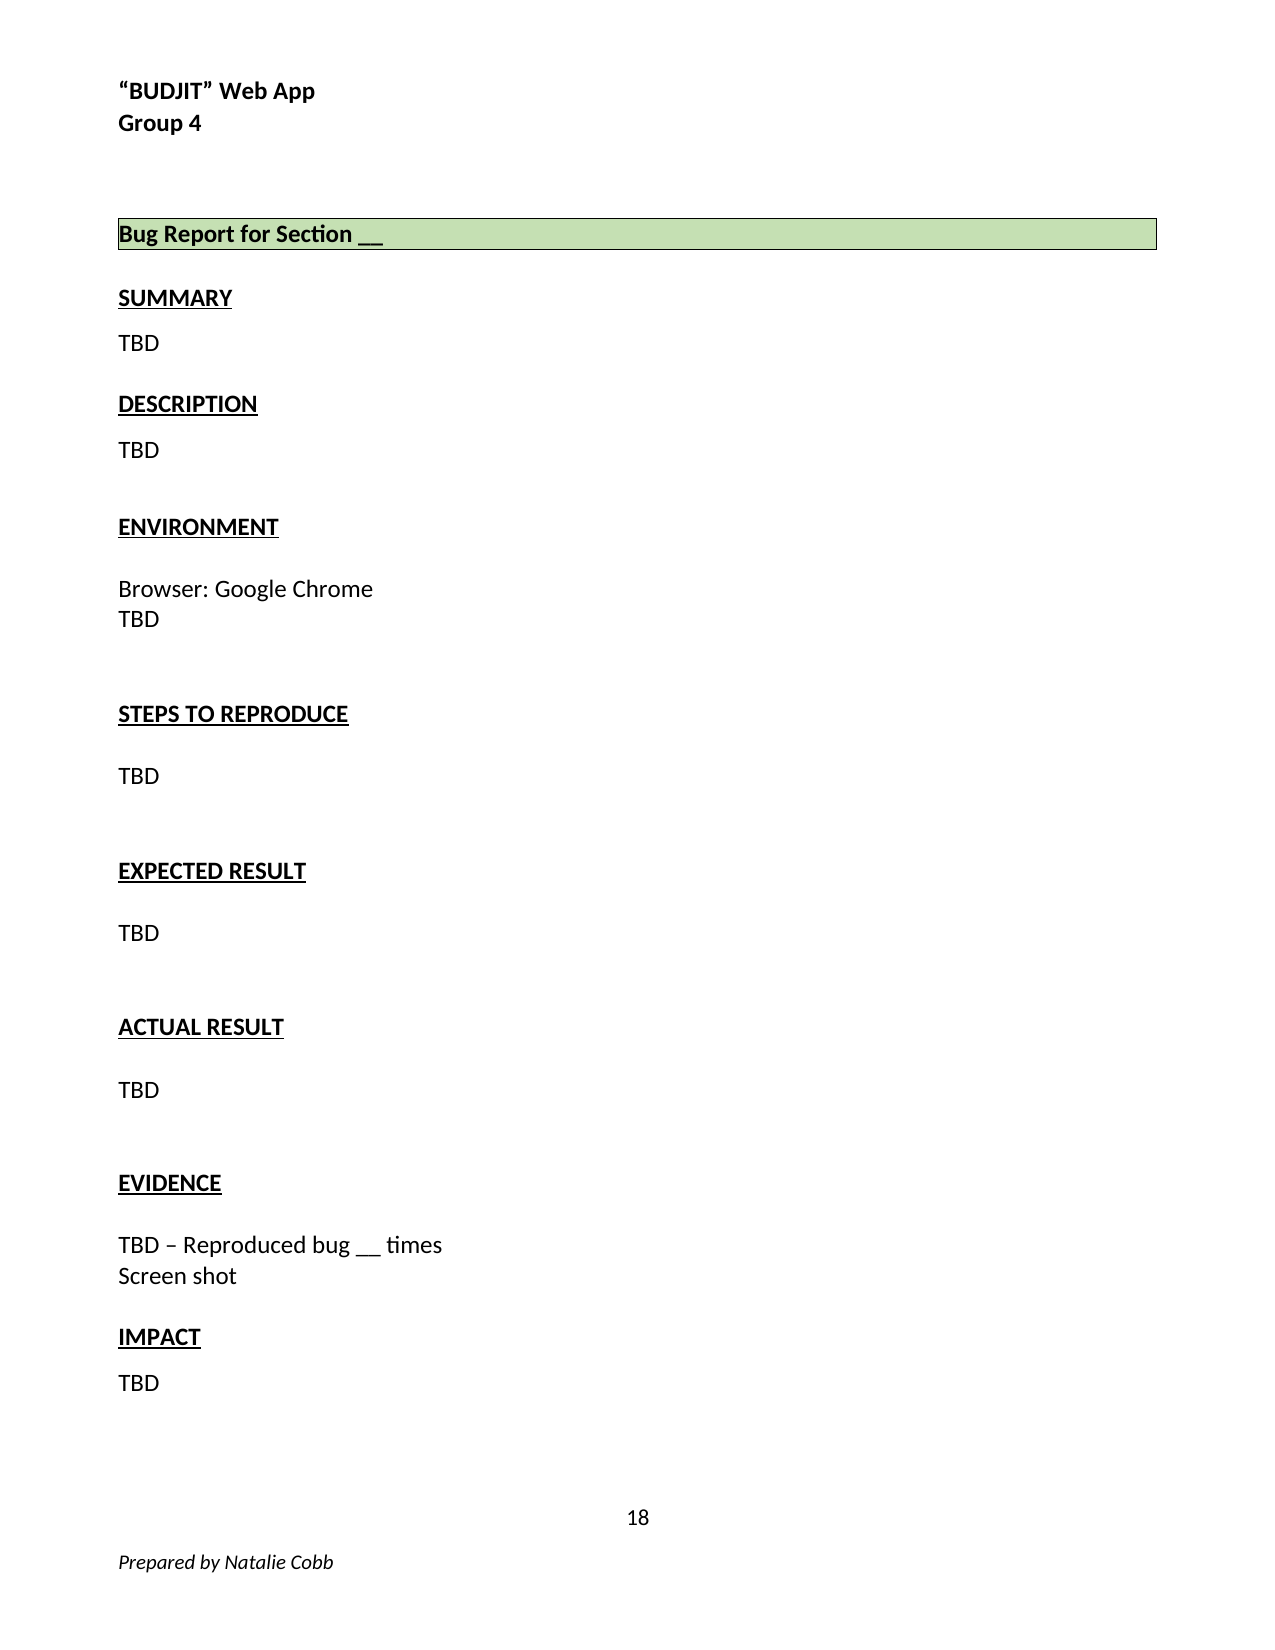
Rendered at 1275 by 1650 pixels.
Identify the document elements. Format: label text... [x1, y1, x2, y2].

subtitle Description [118, 388, 1157, 419]
subtitle Summary [118, 282, 1157, 312]
subtitle Steps to Reproduce [118, 698, 1157, 728]
subtitle TBD [118, 1367, 1157, 1397]
subtitle TBD [118, 917, 1157, 948]
subtitle Environment [118, 511, 1157, 541]
text Bug Report for Section __ [119, 219, 1156, 249]
subtitle Expected Result [118, 855, 1157, 885]
text TBD – Reproduced bug __ times [118, 1229, 1157, 1260]
subtitle Evidence [118, 1167, 1157, 1198]
subtitle TBD [118, 760, 1157, 791]
subtitle TBD [118, 604, 1157, 634]
text Browser: Google Chrome [118, 573, 1157, 604]
text TBD [118, 327, 1157, 358]
subtitle Impact [118, 1321, 1157, 1352]
subtitle TBD [118, 1074, 1157, 1104]
subtitle Actual Result [118, 1012, 1157, 1042]
subtitle TBD [118, 434, 1157, 465]
text Screen shot [118, 1260, 1157, 1291]
